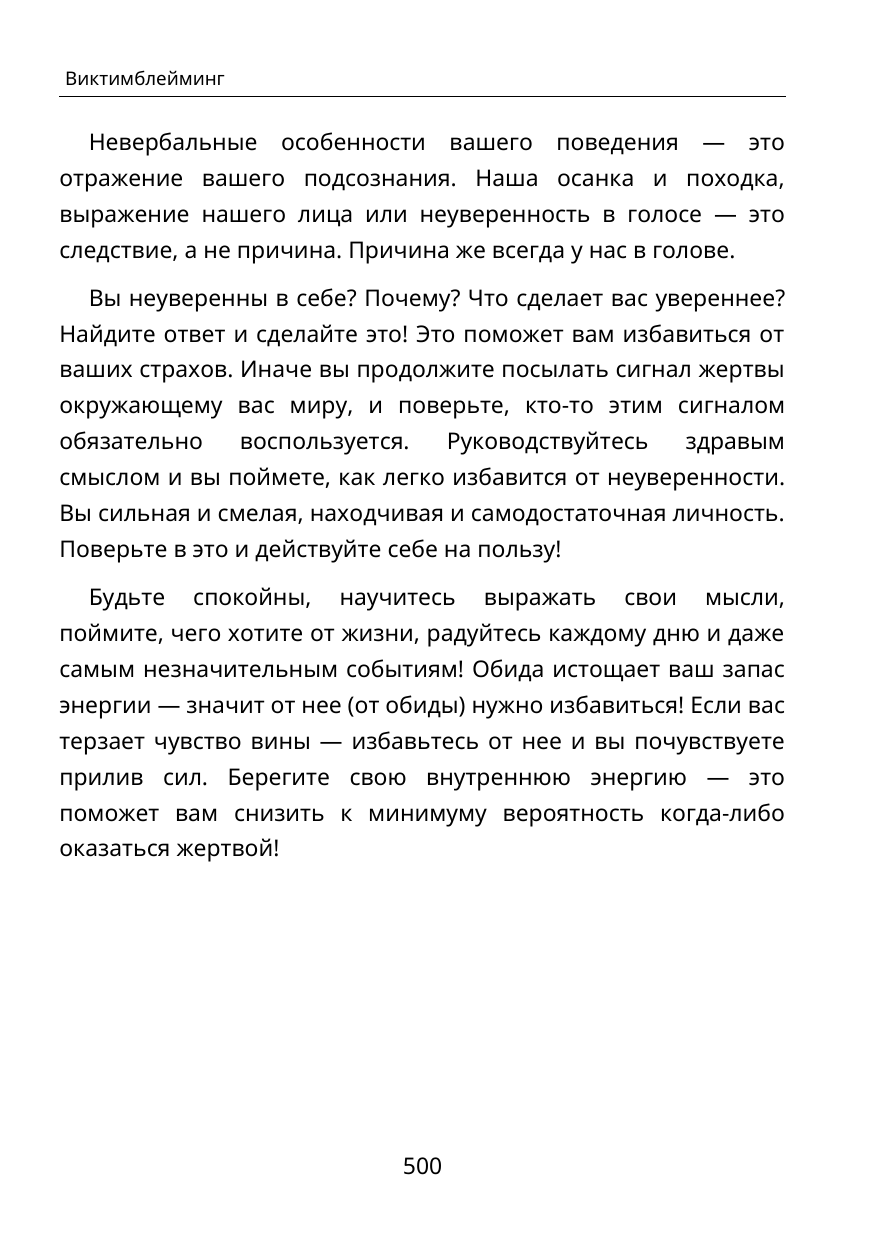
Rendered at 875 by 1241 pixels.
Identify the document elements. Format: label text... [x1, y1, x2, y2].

text Вы неуверенны в себе? Почему? Что сделает вас увереннее? Найдите ответ и сделайте это! Это поможет вам избавиться от ваших страхов. Иначе вы продолжите посылать сигнал жертвы окружающему вас миру, и поверьте, кто-то этим сигналом обязательно воспользуется. Руководствуйтесь здравым смыслом и вы поймете, как легко избавится от неуверенности. Вы сильная и смелая, находчивая и самодостаточная личность. Поверьте в это и действуйте себе на пользу! [59, 282, 786, 564]
text Будьте спокойны, научитесь выражать свои мысли, поймите, чего хотите от жизни, радуйтесь каждому дню и даже самым незначительным событиям! Обида истощает ваш запас энергии — значит от нее (от обиды) нужно избавиться! Если вас терзает чувство вины — избавьтесь от нее и вы почувствуете прилив сил. Берегите свою внутреннюю энергию — это поможет вам снизить к минимуму вероятность когда-либо оказаться жертвой! [59, 581, 786, 864]
text Невербальные особенности вашего поведения — это отражение вашего подсознания. Наша осанка и походка, выражение нашего лица или неуверенность в голосе — это следствие, а не причина. Причина же всегда у нас в голове. [59, 126, 786, 265]
